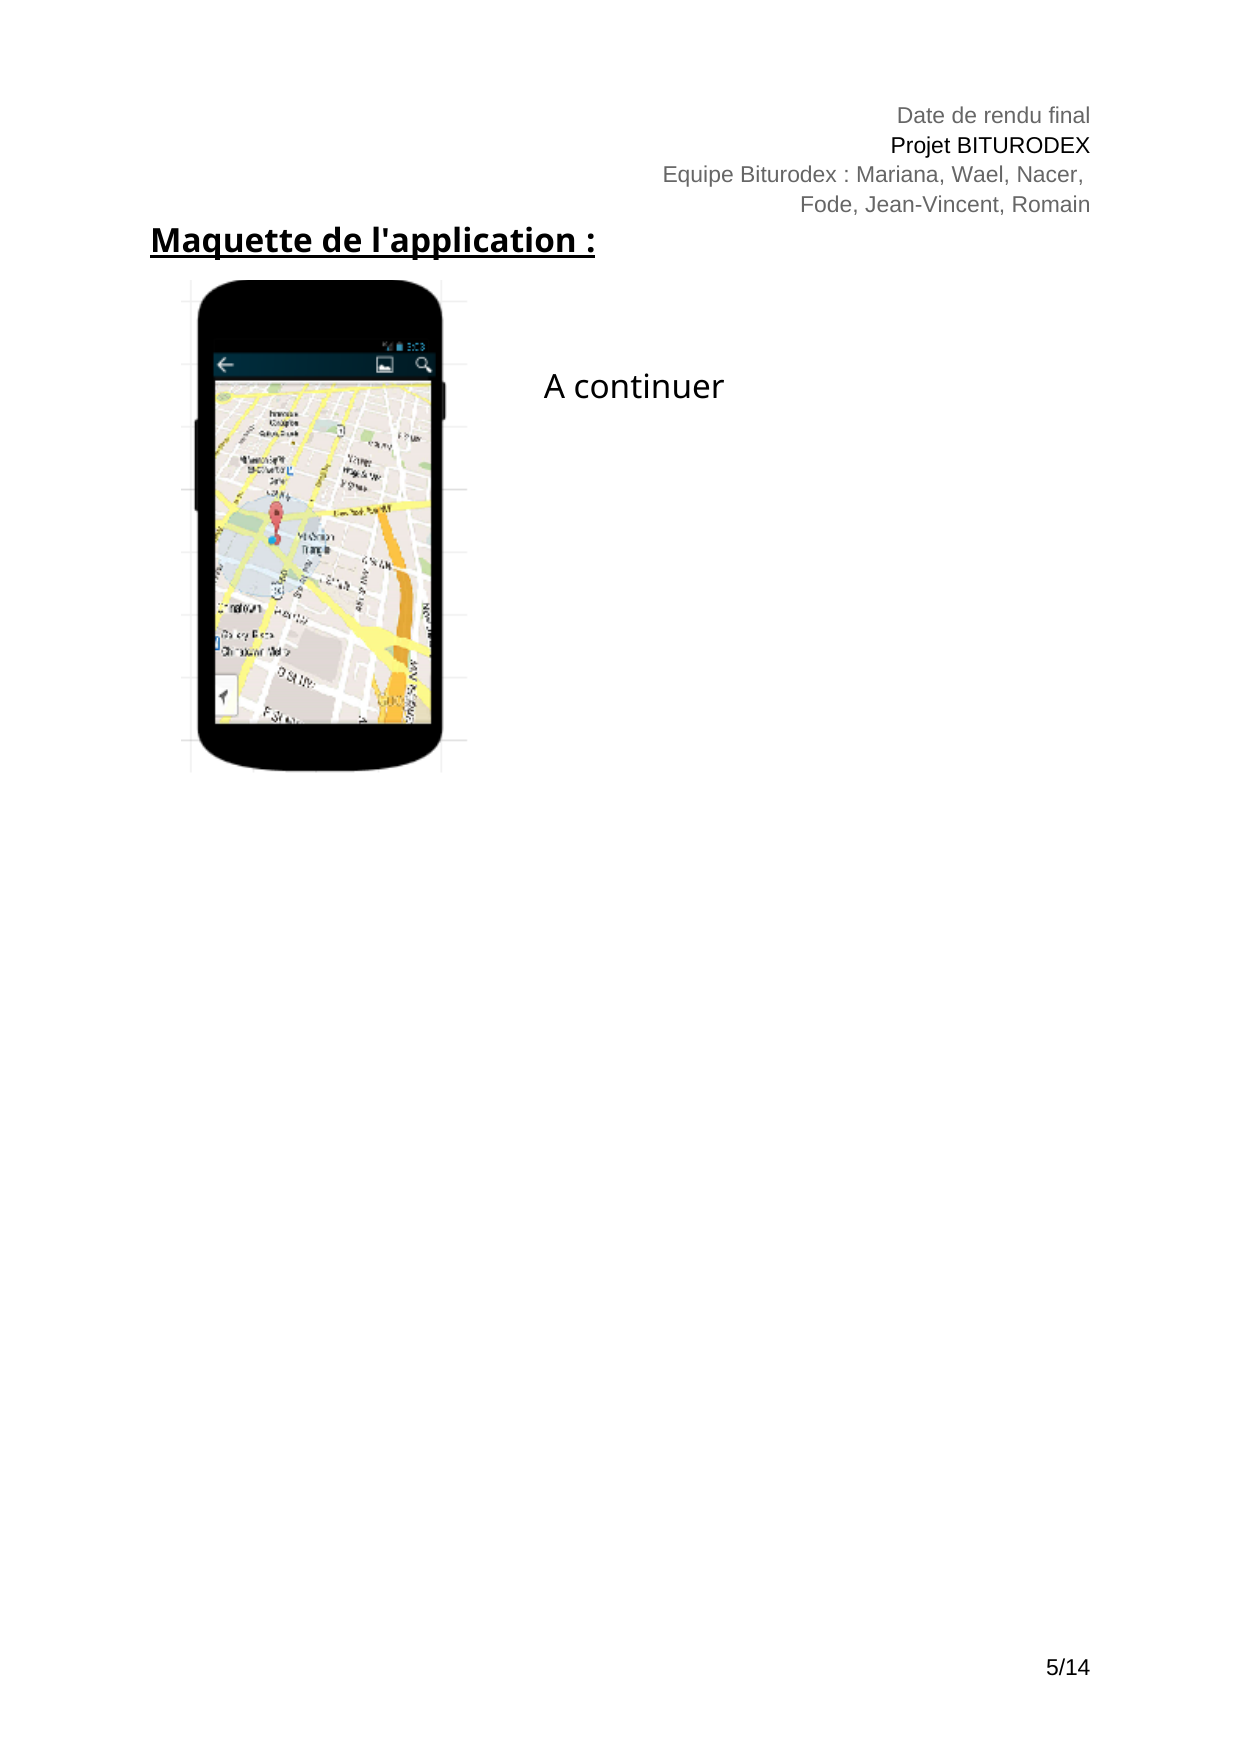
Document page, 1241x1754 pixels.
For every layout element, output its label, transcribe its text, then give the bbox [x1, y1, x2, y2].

subtitle Maquette de l'application : [150, 217, 1090, 262]
subtitle A continuer [544, 363, 1090, 408]
picture [181, 280, 544, 790]
subtitle [150, 363, 181, 408]
